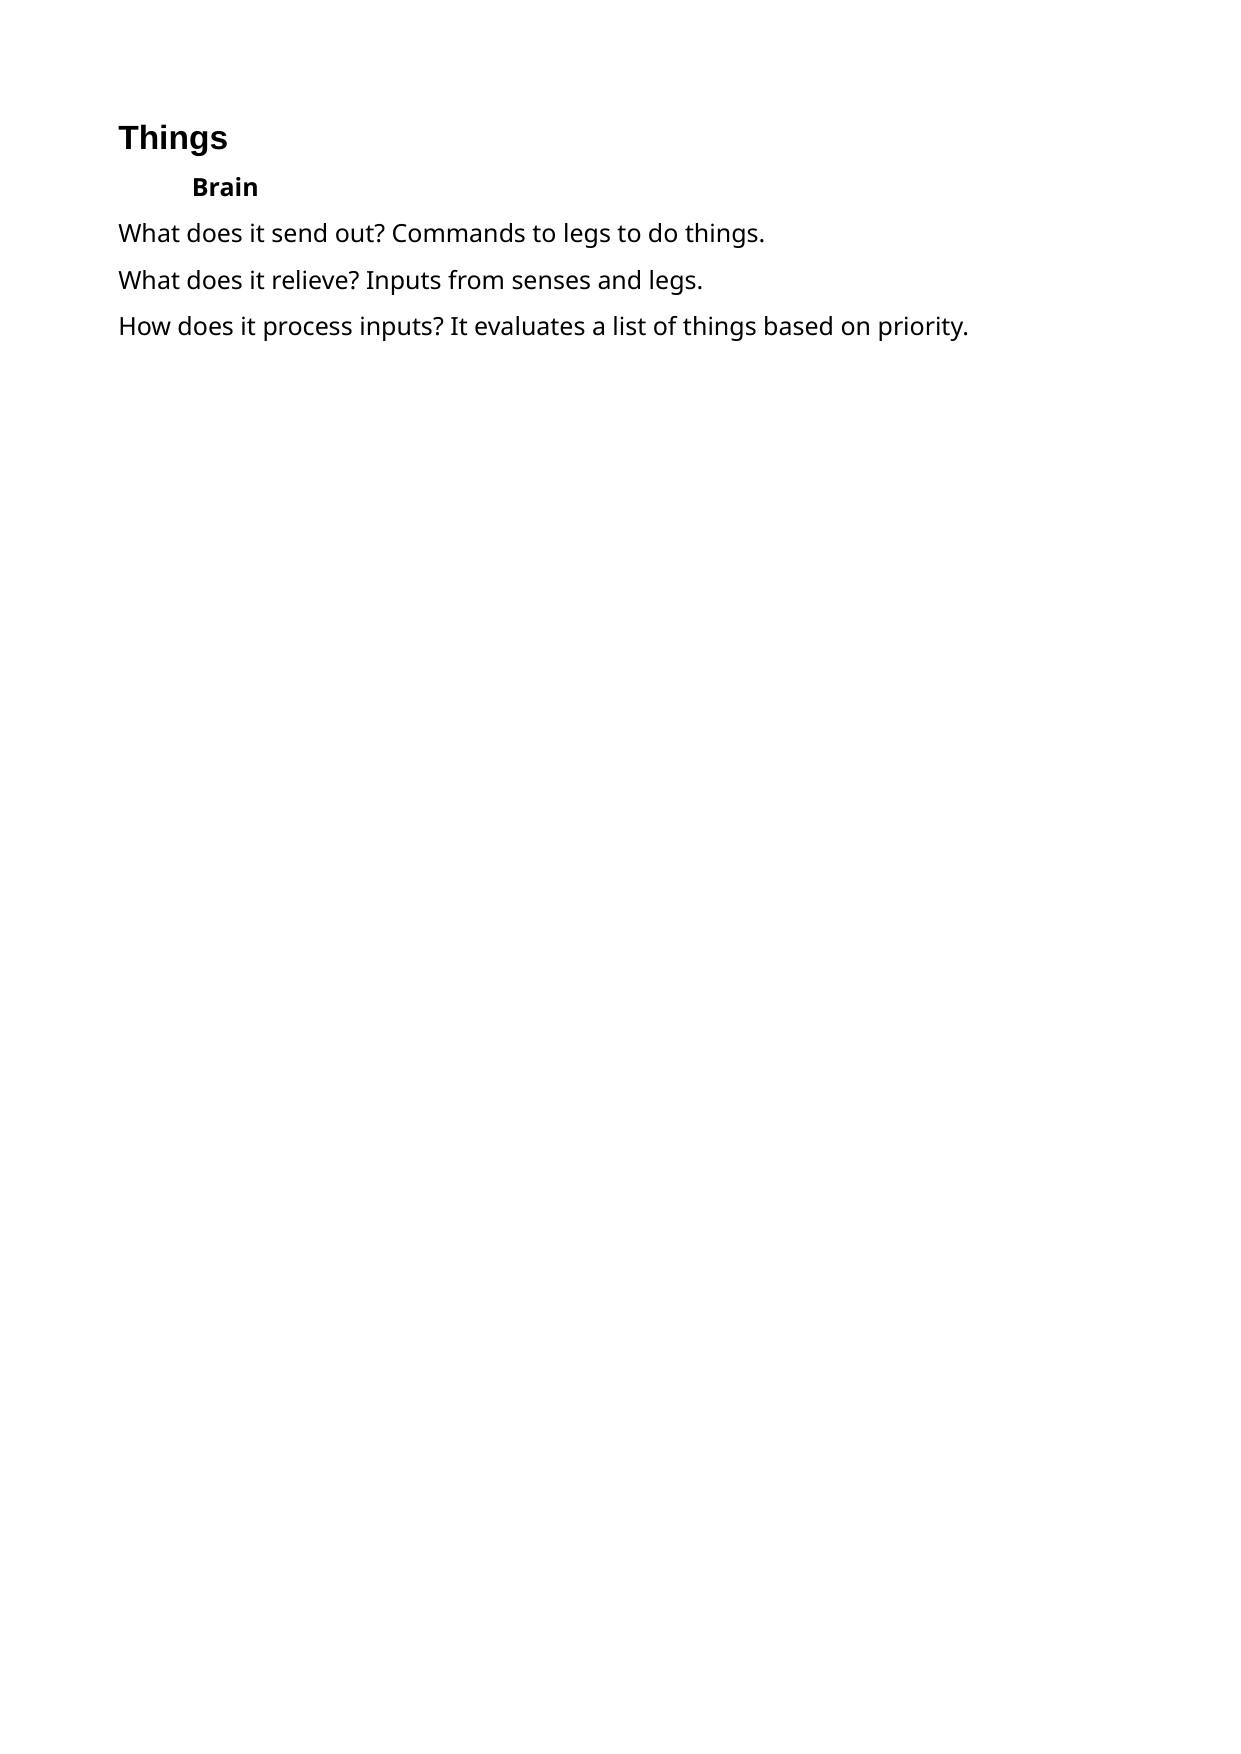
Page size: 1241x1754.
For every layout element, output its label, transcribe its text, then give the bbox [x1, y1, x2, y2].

text What does it relieve? Inputs from senses and legs. [118, 262, 1122, 296]
text How does it process inputs? It evaluates a list of things based on priority. [118, 309, 1122, 343]
text What does it send out? Commands to legs to do things. [118, 216, 1122, 250]
text Brain [118, 169, 1122, 203]
subtitle Things [118, 118, 1122, 157]
